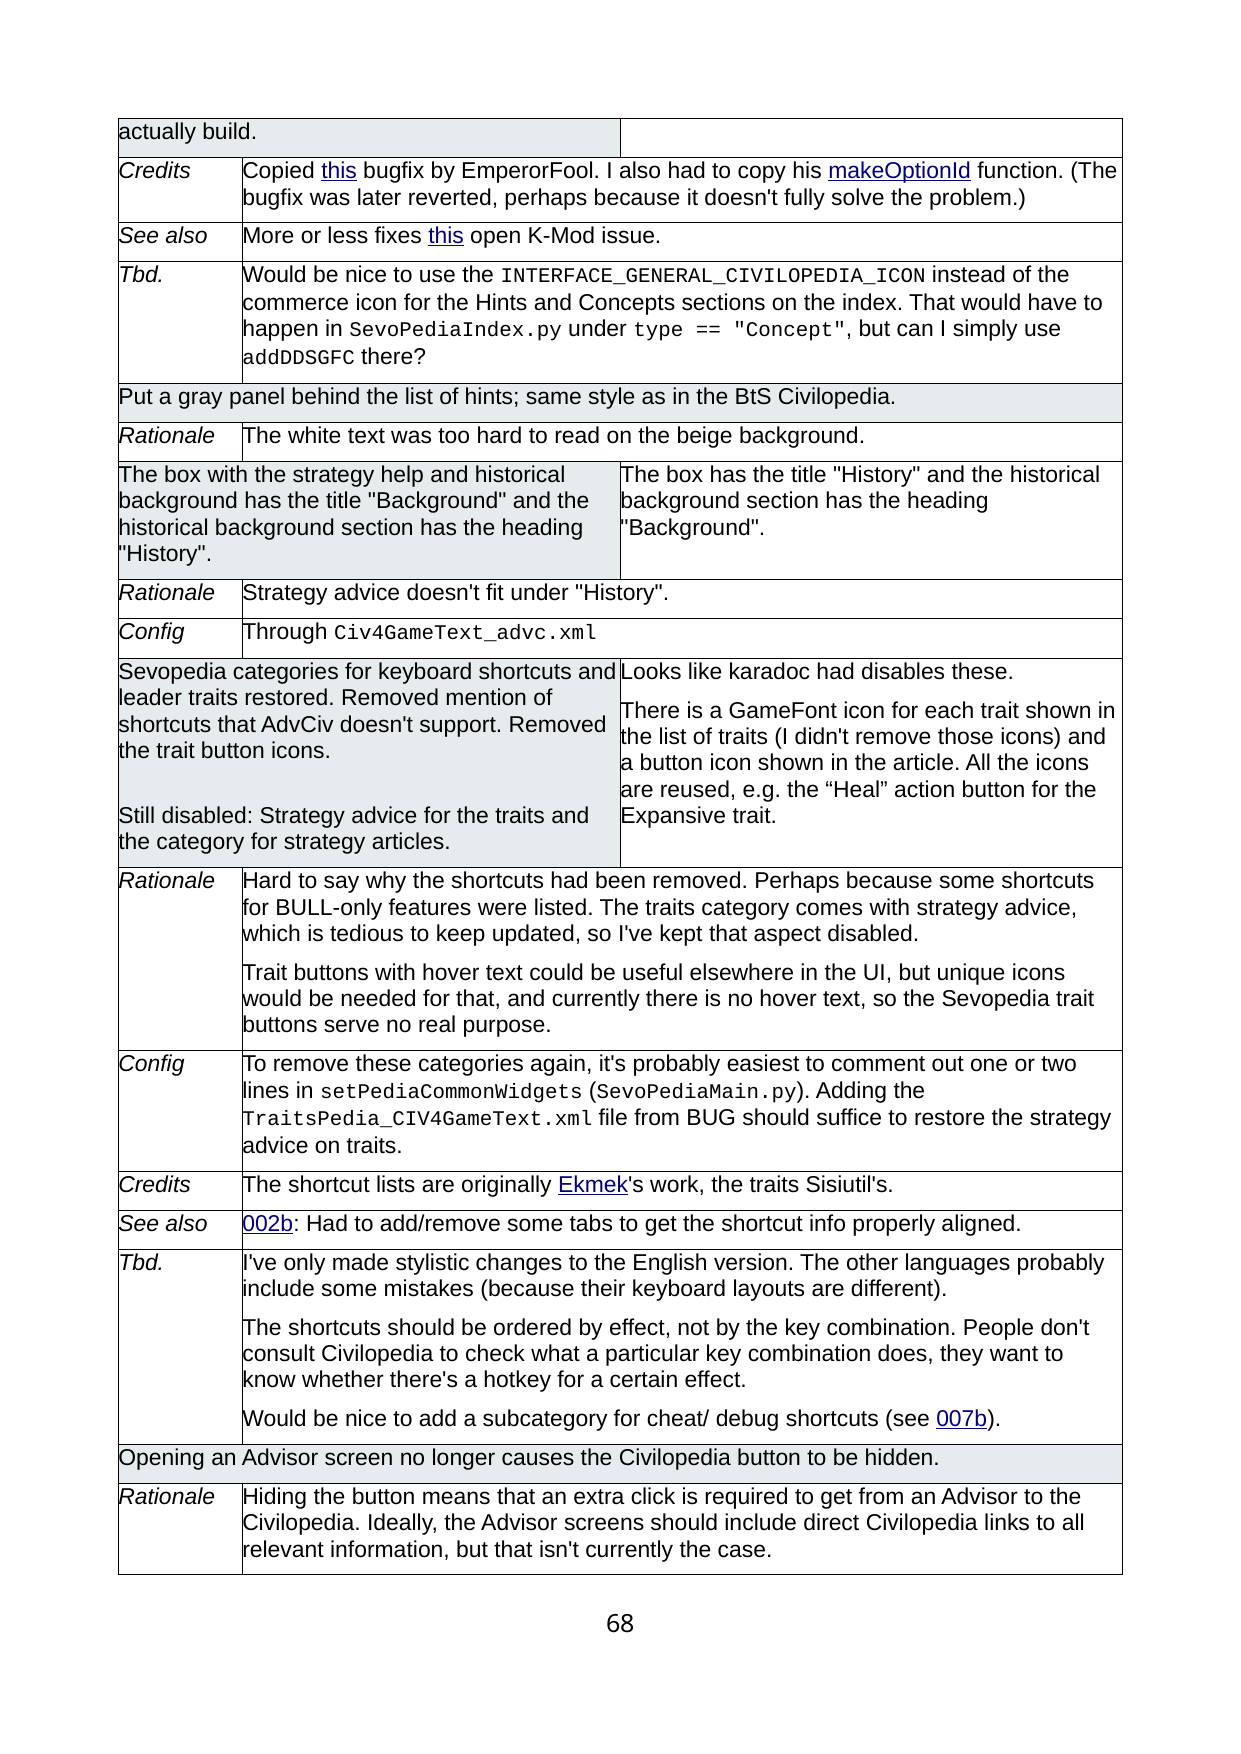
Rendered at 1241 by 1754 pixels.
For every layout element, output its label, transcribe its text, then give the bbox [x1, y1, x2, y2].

table_cell The shortcut lists are originally Ekmek's work, the traits Sisiutil's. [243, 1172, 1122, 1209]
table_cell Rationale [119, 1484, 242, 1574]
table_cell See also [119, 1211, 242, 1248]
table_cell Opening an Advisor screen no longer causes the Civilopedia button to be hidden. [119, 1445, 1122, 1483]
table_cell 002b: Had to add/remove some tabs to get the shortcut info properly aligned. [243, 1211, 1122, 1248]
table_cell The white text was too hard to read on the beige background. [243, 423, 1122, 461]
table_cell Tbd. [119, 262, 242, 383]
table_cell I've only made stylistic changes to the English version. The other languages probably include some mistakes (because their keyboard layouts are different). The shortcuts should be ordered by effect, not by the key combination. People don't consult Civilopedia to check what a particular key combination does, they want to know whether there's a hotkey for a certain effect. Would be nice to add a subcategory for cheat/ debug shortcuts (see 007b). [243, 1250, 1122, 1444]
table_cell See also [119, 223, 242, 261]
table_cell Strategy advice doesn't fit under "History". [243, 580, 1122, 617]
table_cell Sevopedia categories for keyboard shortcuts and leader traits restored. Removed mention of shortcuts that AdvCiv doesn't support. Removed the trait button icons. Still disabled: Strategy advice for the traits and the category for strategy articles. [119, 659, 620, 867]
table_cell [621, 119, 1122, 157]
table_cell Credits [119, 1172, 242, 1209]
table_cell The box has the title "History" and the historical background section has the heading "Background". [621, 462, 1122, 579]
table_cell Rationale [119, 868, 242, 1050]
table_cell Config [119, 619, 242, 658]
table_cell Hiding the button means that an extra click is required to get from an Advisor to the Civilopedia. Ideally, the Advisor screens should include direct Civilopedia links to all relevant information, but that isn't currently the case. [243, 1484, 1122, 1574]
table_cell Rationale [119, 580, 242, 617]
table_cell Put a gray panel behind the list of hints; same style as in the BtS Civilopedia. [119, 384, 1122, 422]
table_cell Looks like karadoc had disables these. There is a GameFont icon for each trait shown in the list of traits (I didn't remove those icons) and a button icon shown in the article. All the icons are reused, e.g. the “Heal” action button for the Expansive trait. [621, 659, 1122, 867]
table_cell Would be nice to use the INTERFACE_GENERAL_CIVILOPEDIA_ICON instead of the commerce icon for the Hints and Concepts sections on the index. That would have to happen in SevoPediaIndex.py under type == "Concept", but can I simply use addDDSGFC there? [243, 262, 1122, 383]
table_cell Through Civ4GameText_advc.xml [243, 619, 1122, 658]
table_cell Credits [119, 158, 242, 222]
table_cell Config [119, 1051, 242, 1171]
table_cell actually build. [119, 119, 620, 157]
table_cell Copied this bugfix by EmperorFool. I also had to copy his makeOptionId function. (The bugfix was later reverted, perhaps because it doesn't fully solve the problem.) [243, 158, 1122, 222]
table_cell More or less fixes this open K-Mod issue. [243, 223, 1122, 261]
table_cell Tbd. [119, 1250, 242, 1444]
table_cell Rationale [119, 423, 242, 461]
table_cell The box with the strategy help and historical background has the title "Background" and the historical background section has the heading "History". [119, 462, 620, 579]
table_cell To remove these categories again, it's probably easiest to comment out one or two lines in setPediaCommonWidgets (SevoPediaMain.py). Adding the TraitsPedia_CIV4GameText.xml file from BUG should suffice to restore the strategy advice on traits. [243, 1051, 1122, 1171]
table_cell Hard to say why the shortcuts had been removed. Perhaps because some shortcuts for BULL-only features were listed. The traits category comes with strategy advice, which is tedious to keep updated, so I've kept that aspect disabled. Trait buttons with hover text could be useful elsewhere in the UI, but unique icons would be needed for that, and currently there is no hover text, so the Sevopedia trait buttons serve no real purpose. [243, 868, 1122, 1050]
